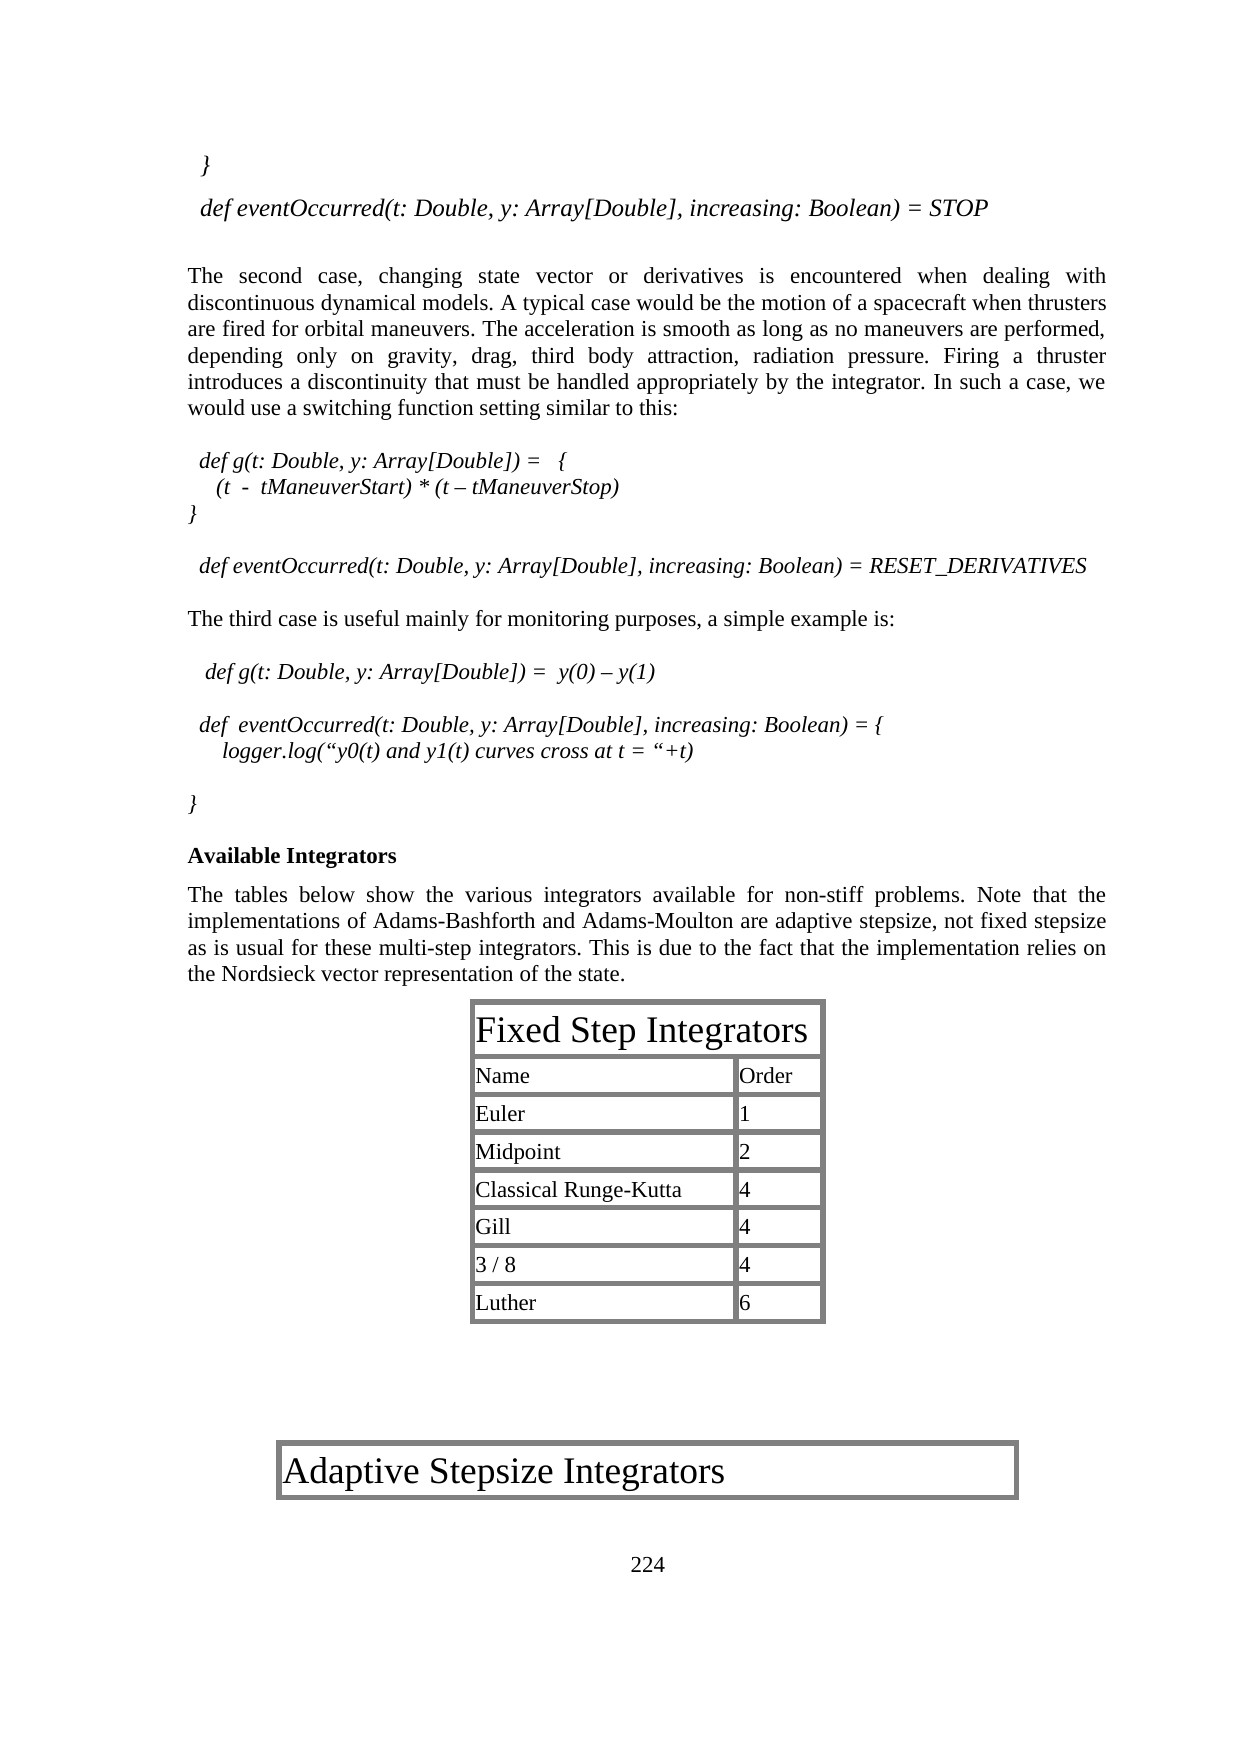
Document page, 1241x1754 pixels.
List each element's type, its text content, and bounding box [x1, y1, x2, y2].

text def eventOccurred(t: Double, y: Array[Double], increasing: Boolean) = RESET_DERIVATIVES [187, 552, 1108, 579]
table_cell 4 [739, 1210, 820, 1243]
text def g(t: Double, y: Array[Double]) = { [187, 447, 1108, 473]
table_cell 4 [739, 1248, 820, 1281]
table_cell Midpoint [475, 1135, 733, 1167]
table_header Fixed Step Integrators [475, 1005, 820, 1054]
table_cell Classical Runge-Kutta [475, 1173, 733, 1205]
table_cell Euler [475, 1097, 733, 1129]
table_cell 3 / 8 [475, 1248, 733, 1281]
text logger.log(“y0(t) and y1(t) curves cross at t = “+t) [187, 737, 1108, 763]
text (t - tManeuverStart) * (t – tManeuverStop) [187, 473, 1108, 500]
table_cell Luther [475, 1286, 733, 1318]
text The second case, changing state vector or derivatives is encountered when dealing with discontinuous dynamical models. A typical case would be the motion of a spacecraft when thrusters are fired for orbital maneuvers. The acceleration is smooth as long as no maneuvers are performed, depending only on gravity, drag, third body attraction, radiation pressure. Firing a thruster introduces a discontinuity that must be handled appropriately by the integrator. In such a case, we would use a switching function setting similar to this: [187, 263, 1108, 421]
text def g(t: Double, y: Array[Double]) = y(0) – y(1) [187, 658, 1108, 684]
text } [187, 790, 1108, 816]
table_cell Name [475, 1059, 733, 1092]
text Available Integrators [187, 842, 1108, 869]
table_cell 1 [739, 1097, 820, 1129]
table_header Adaptive Stepsize Integrators [282, 1446, 1014, 1495]
text The third case is useful mainly for monitoring purposes, a simple example is: [187, 605, 1108, 632]
text def eventOccurred(t: Double, y: Array[Double], increasing: Boolean) = { [187, 711, 1108, 737]
table_cell 6 [739, 1286, 820, 1318]
text The tables below show the various integrators available for non-stiff problems. Note that the implementations of Adams-Bashforth and Adams-Moulton are adaptive stepsize, not fixed stepsize as is usual for these multi-step integrators. This is due to the fact that the implementation relies on the Nordsieck vector representation of the state. [187, 881, 1108, 987]
table_cell Order [739, 1059, 820, 1092]
table_cell 4 [739, 1173, 820, 1205]
table_cell Gill [475, 1210, 733, 1243]
text def eventOccurred(t: Double, y: Array[Double], increasing: Boolean) = STOP [187, 193, 1108, 222]
text } [187, 500, 1108, 526]
table_cell 2 [739, 1135, 820, 1167]
text } [187, 150, 1108, 179]
